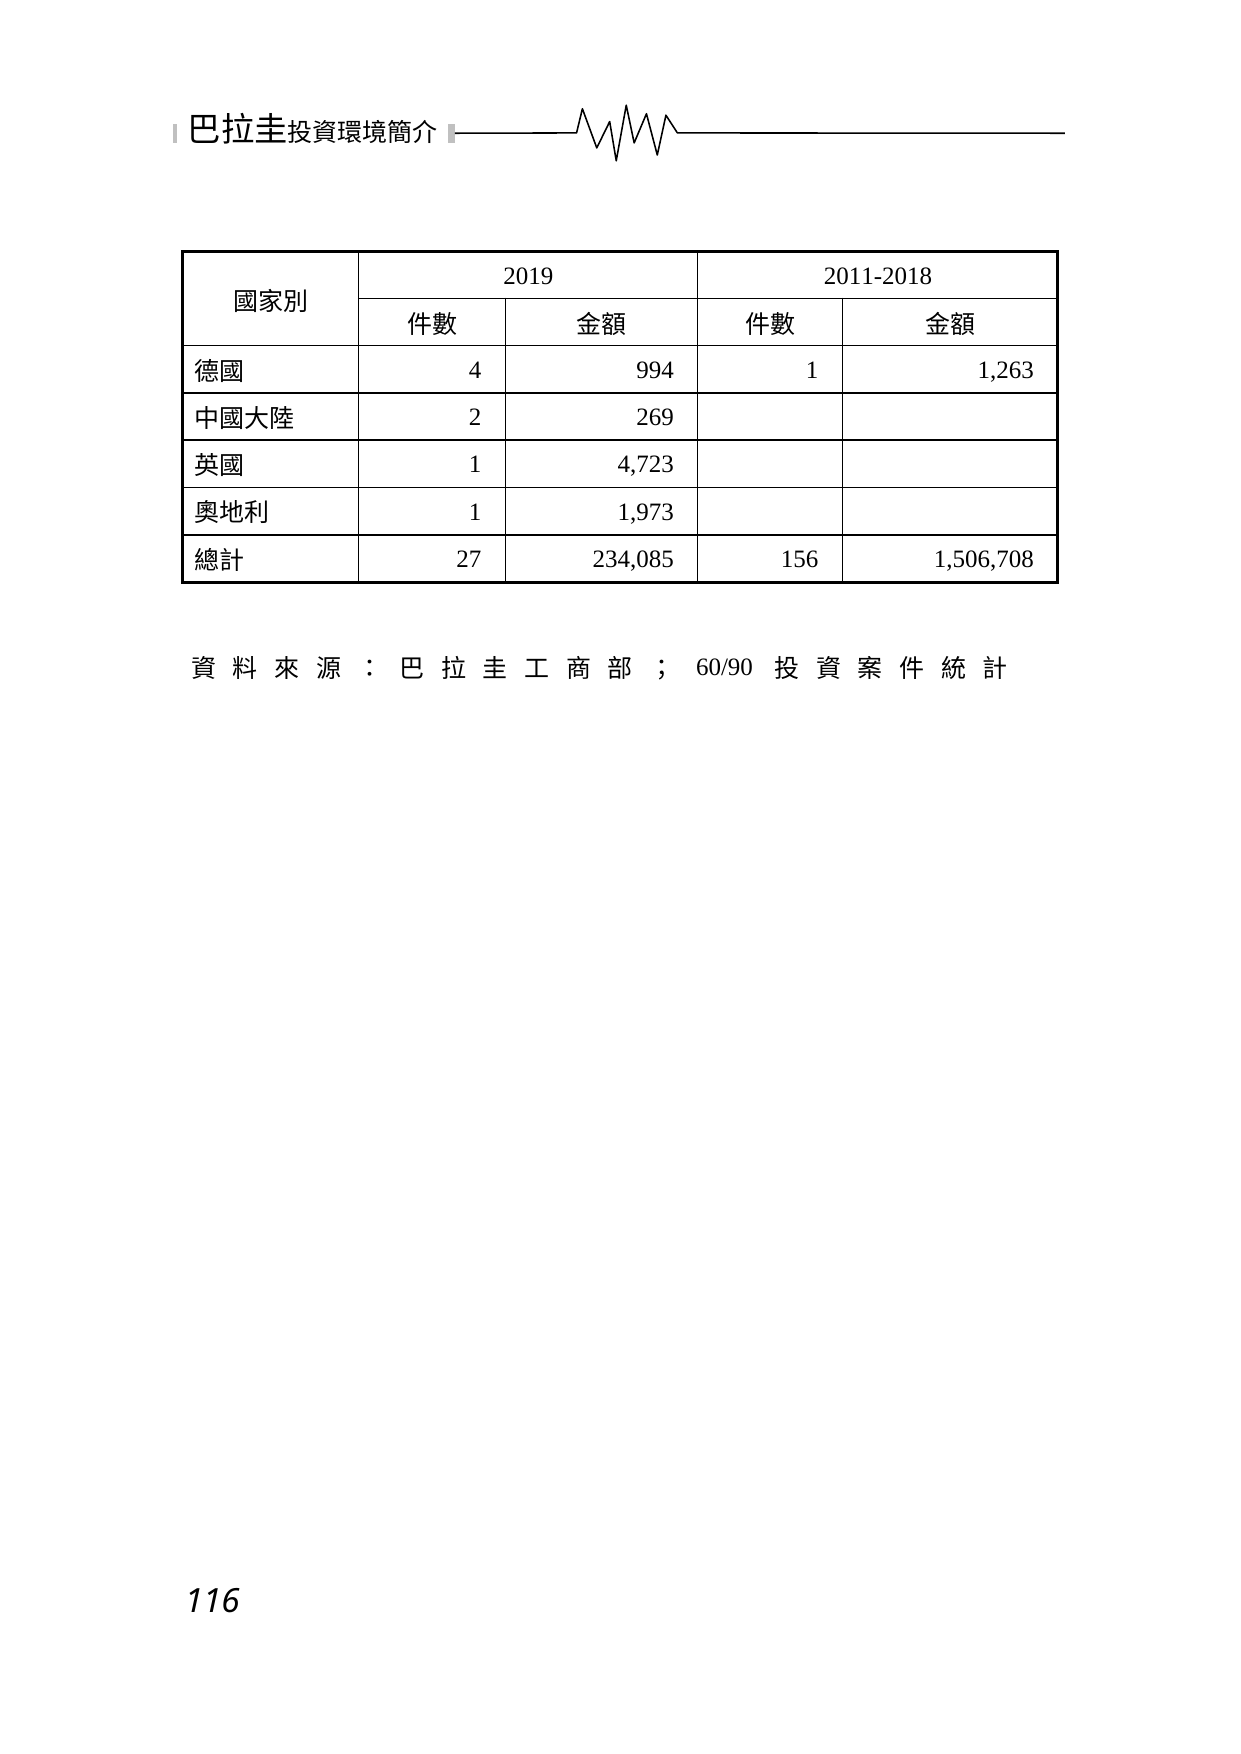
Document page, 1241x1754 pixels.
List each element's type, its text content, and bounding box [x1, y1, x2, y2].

table_cell [843, 488, 1056, 534]
table_cell 156 [698, 536, 842, 581]
table_cell 1 [359, 441, 505, 487]
table_cell 金額 [843, 299, 1056, 345]
table_header 國家別 [184, 253, 358, 345]
table_cell 奧地利 [184, 488, 358, 534]
table_cell 英國 [184, 441, 358, 487]
table_cell 中國大陸 [184, 394, 358, 439]
table_header 2011-2018 [698, 253, 1056, 297]
table_cell 1 [359, 488, 505, 534]
table_cell 件數 [698, 299, 842, 345]
table_cell 金額 [506, 299, 697, 345]
table_cell 1,506,708 [843, 536, 1056, 581]
table_cell [698, 441, 842, 487]
table_header 2019 [359, 253, 697, 297]
table_cell 1 [698, 346, 842, 392]
table_cell [843, 441, 1056, 487]
table_cell [843, 394, 1056, 439]
table_cell 2 [359, 394, 505, 439]
table_cell 27 [359, 536, 505, 581]
table_cell 4 [359, 346, 505, 392]
table_cell [698, 394, 842, 439]
table_cell 1,973 [506, 488, 697, 534]
table_cell 269 [506, 394, 697, 439]
table_cell 994 [506, 346, 697, 392]
text 資料來源：巴拉圭工商部；60/90投資案件統計 [183, 625, 1058, 688]
table_cell 1,263 [843, 346, 1056, 392]
table_cell 德國 [184, 346, 358, 392]
table_cell 件數 [359, 299, 505, 345]
table_cell 234,085 [506, 536, 697, 581]
table_cell [698, 488, 842, 534]
table_cell 總計 [184, 536, 358, 581]
table_cell 4,723 [506, 441, 697, 487]
